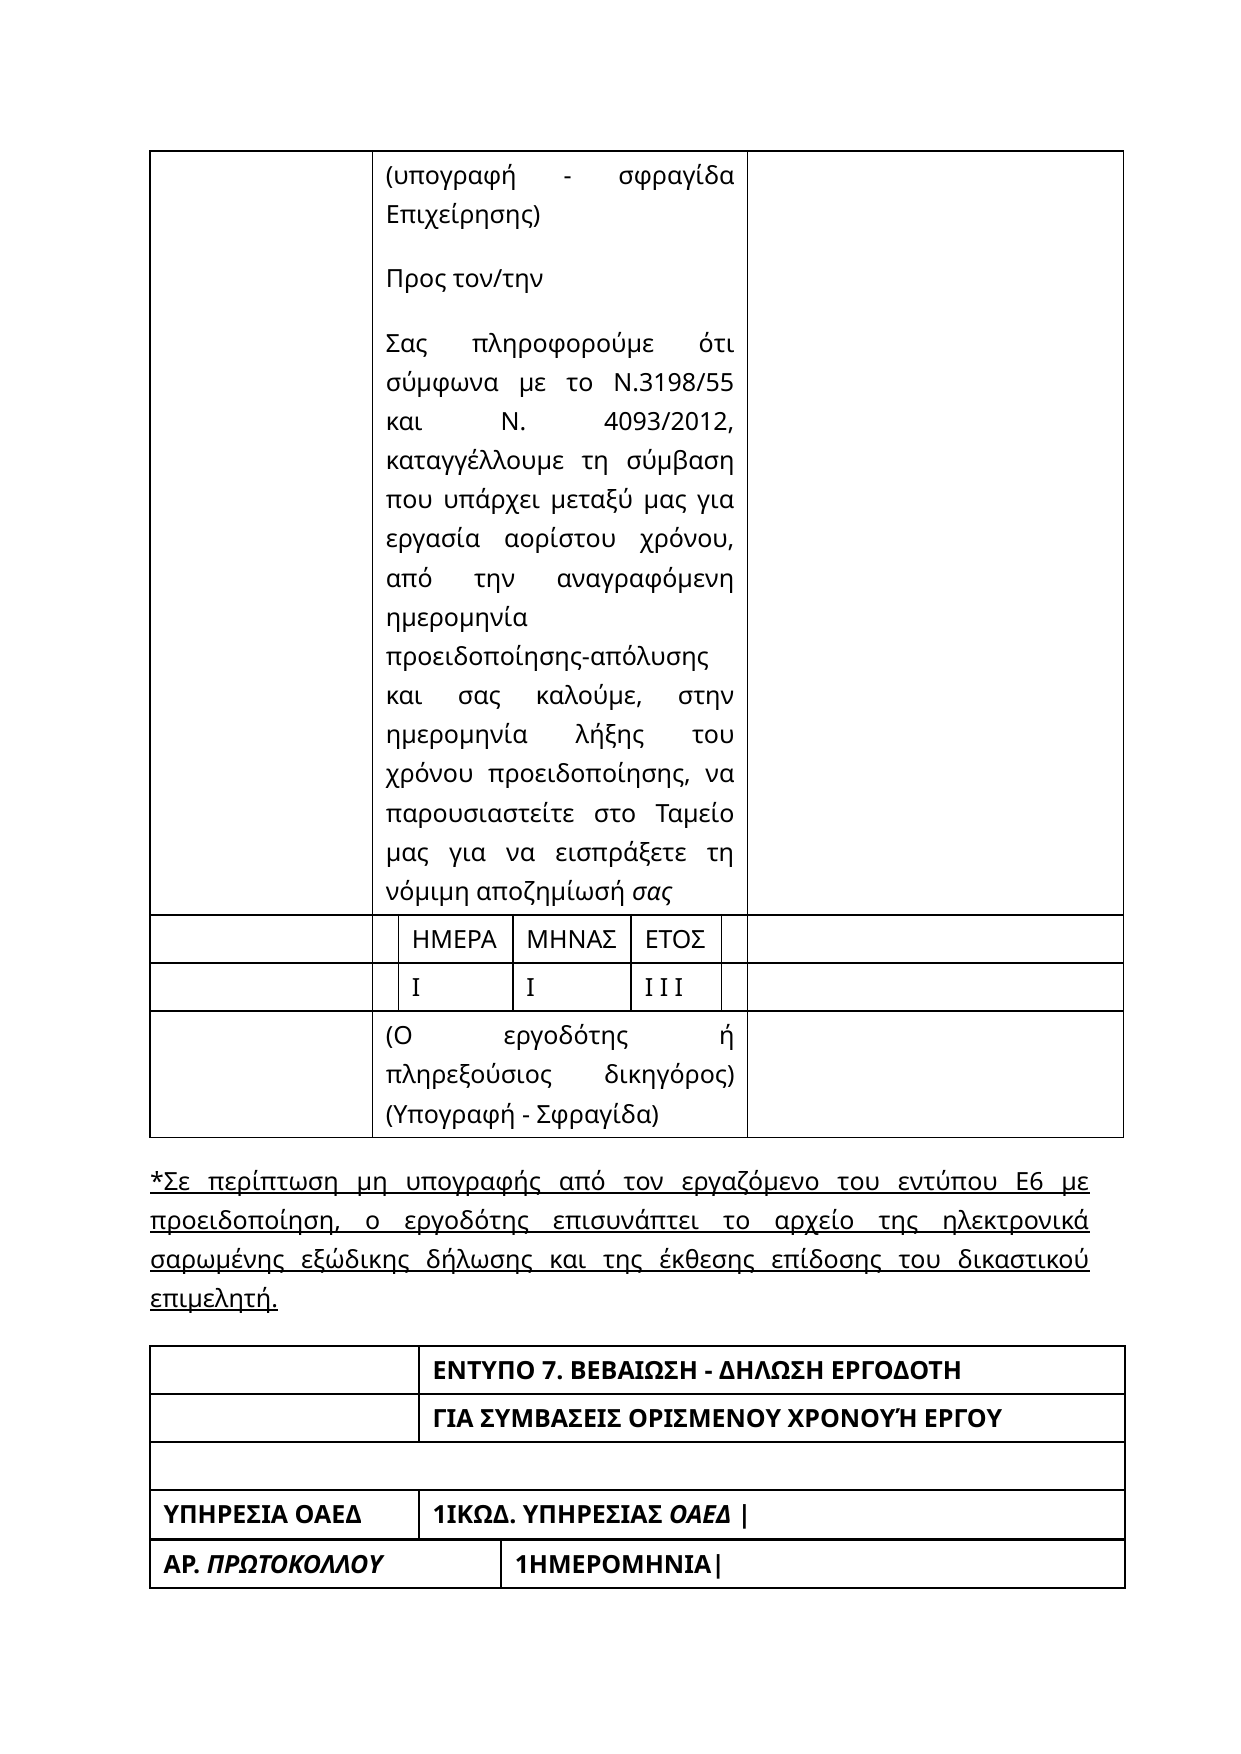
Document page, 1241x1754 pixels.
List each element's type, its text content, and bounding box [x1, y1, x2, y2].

table_header ΕΝΤΥΠΟ 7. ΒΕΒΑΙΩΣΗ - ΔΗΛΩΣΗ ΕΡΓΟΔΟΤΗ [420, 1347, 1124, 1393]
table_cell (Ο εργοδότης ή πληρεξούσιος δικηγόρος) (Υπογραφή - Σφραγίδα) [373, 1012, 747, 1137]
table_cell [748, 916, 1123, 962]
text επιμελητή. [150, 1272, 1090, 1315]
table_cell [151, 916, 372, 962]
table_cell [748, 152, 1123, 914]
text σαρωμένης εξώδικης δήλωσης και της έκθεσης επίδοσης του δικαστικού [150, 1233, 1090, 1270]
table_cell [151, 1012, 372, 1137]
table_cell [722, 964, 747, 1010]
table_cell [373, 964, 398, 1010]
table_cell [151, 964, 372, 1010]
table_header [151, 1347, 418, 1393]
table_cell [151, 1443, 1124, 1489]
table_cell [748, 1012, 1123, 1137]
table_header 1ΗΜΕΡΟΜΗΝΙΑ| [502, 1541, 1124, 1587]
table_cell [151, 152, 372, 914]
table_cell I Ι Ι [632, 964, 721, 1010]
table_cell ΗΜΕΡΑ [399, 916, 512, 962]
table_cell [373, 916, 398, 962]
table_cell ΜΗΝΑΣ [514, 916, 630, 962]
table_cell ΓΙΑ ΣΥΜΒΑΣΕΙΣ ΟΡΙΣΜΕΝΟΥ ΧΡΟΝΟΥΉ ΕΡΓΟΥ [420, 1395, 1124, 1441]
table_cell I [399, 964, 512, 1010]
table_cell ΕΤΟΣ [632, 916, 721, 962]
table_cell I [514, 964, 630, 1010]
table_cell 1ΙΚΩΔ. ΥΠΗΡΕΣΙΑΣ ΟΑΕΔ | [420, 1491, 1124, 1537]
table_cell ΥΠΗΡΕΣΙΑ ΟΑΕΔ [151, 1491, 418, 1537]
table_header ΑΡ. ΠΡΩΤΟΚΟΛΛΟΥ [151, 1541, 500, 1587]
table_cell (υπογραφή - σφραγίδα Επιχείρησης) Προς τον/την Σας πληροφορούμε ότι σύμφωνα με το Ν.3198/55 και Ν. 4093/2012, καταγγέλλουμε τη σύμβαση που υπάρχει μεταξύ μας για εργασία αορίστου χρόνου, από την αναγραφόμενη ημερομηνία προειδοποίησης-απόλυσης και σας καλούμε, στην ημερομηνία λήξης του χρόνου προειδοποίησης, να παρουσιαστείτε στο Ταμείο μας για να εισπράξετε τη νόμιμη αποζημίωσή σας [373, 152, 747, 914]
table_cell [748, 964, 1123, 1010]
text *Σε περίπτωση μη υπογραφής από τον εργαζόμενο του εντύπου E6 με [150, 1163, 1090, 1192]
text προειδοποίηση, ο εργοδότης επισυνάπτει το αρχείο της ηλεκτρονικά [150, 1194, 1090, 1231]
table_cell [151, 1395, 418, 1441]
table_cell [722, 916, 747, 962]
